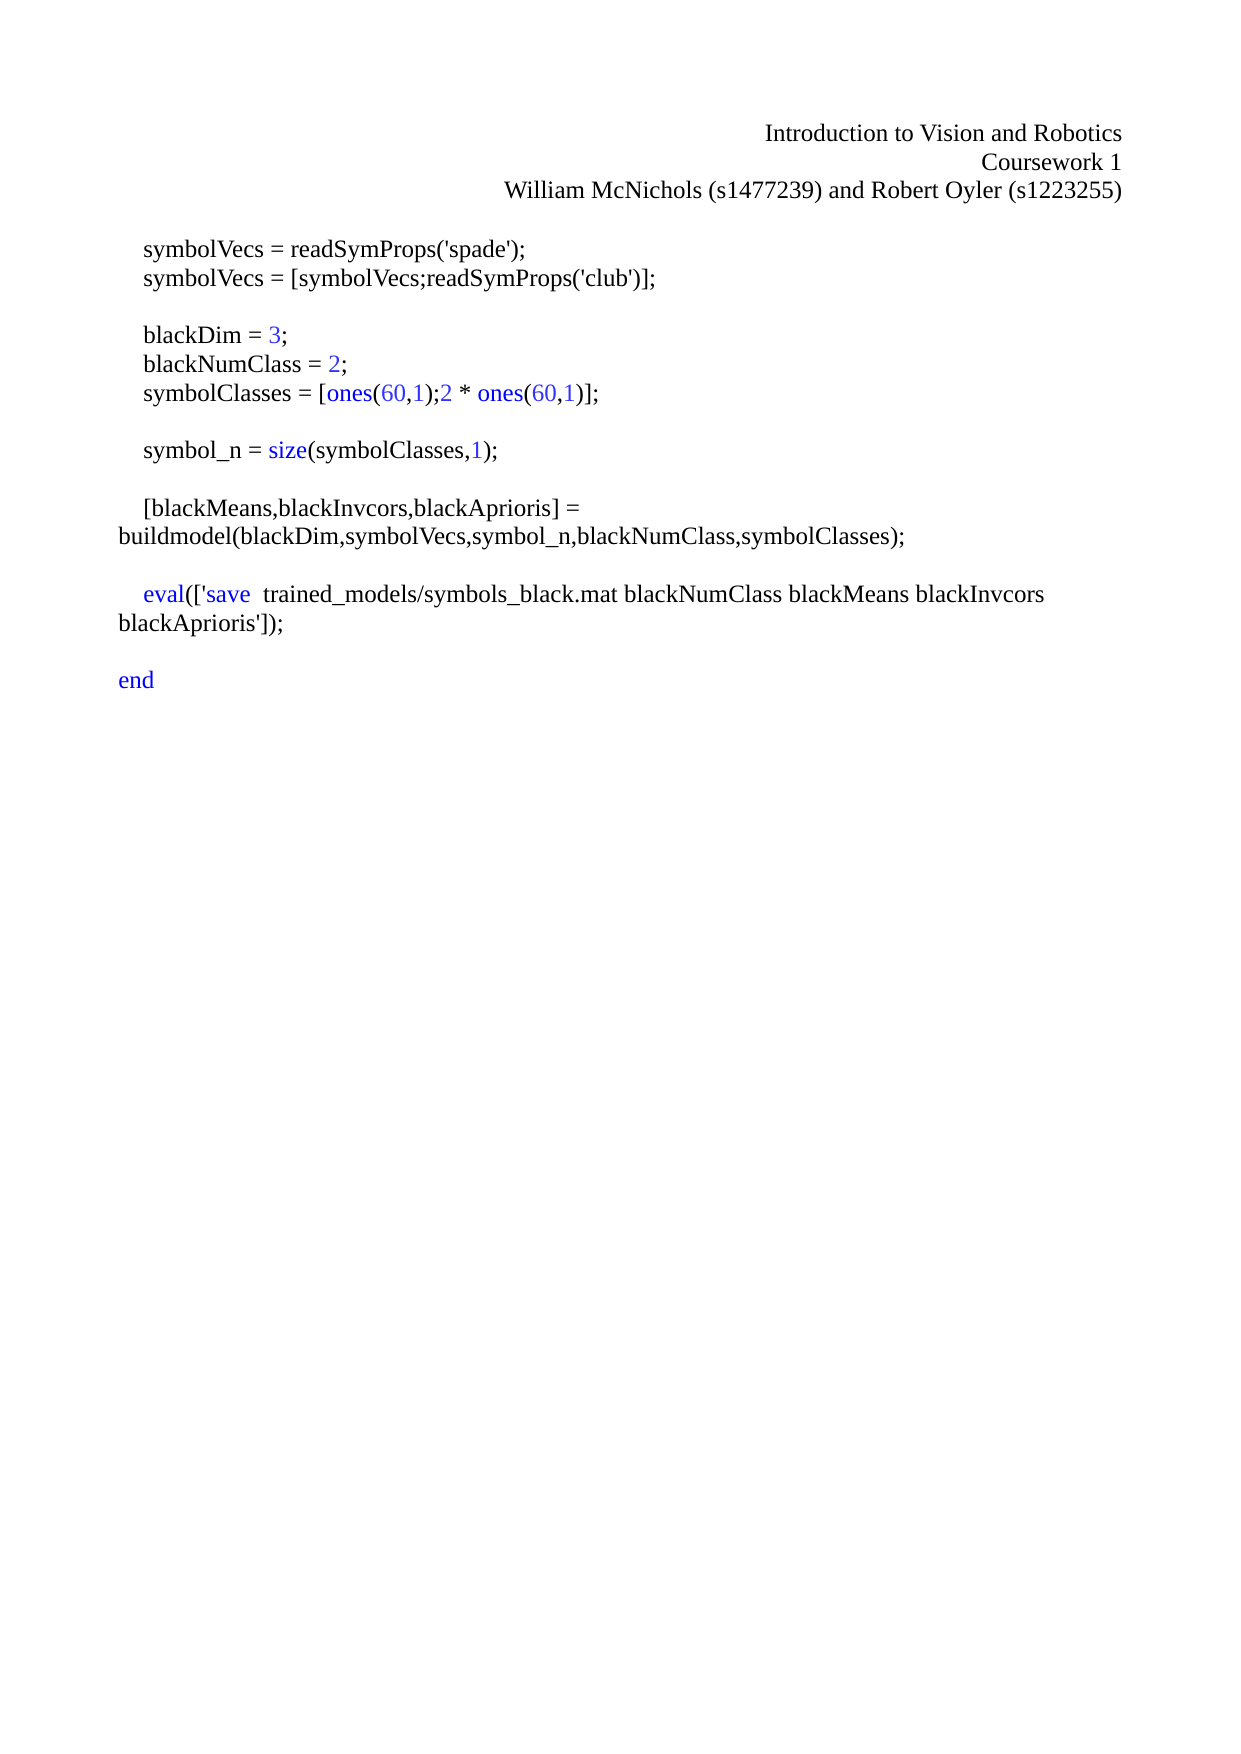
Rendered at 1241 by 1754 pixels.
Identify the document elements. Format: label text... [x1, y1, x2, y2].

text eval(['save trained_models/symbols_black.mat blackNumClass blackMeans blackInvcors blackAprioris']); [118, 579, 1122, 636]
text symbolVecs = readSymProps('spade'); [118, 234, 1122, 263]
text symbolClasses = [ones(60,1);2 * ones(60,1)]; [118, 378, 1122, 406]
text blackNumClass = 2; [118, 349, 1122, 378]
text symbol_n = size(symbolClasses,1); [118, 435, 1122, 464]
text symbolVecs = [symbolVecs;readSymProps('club')]; [118, 263, 1122, 291]
text blackDim = 3; [118, 320, 1122, 349]
text end [118, 665, 1122, 694]
text [blackMeans,blackInvcors,blackAprioris] = buildmodel(blackDim,symbolVecs,symbol_n,blackNumClass,symbolClasses); [118, 493, 1122, 550]
